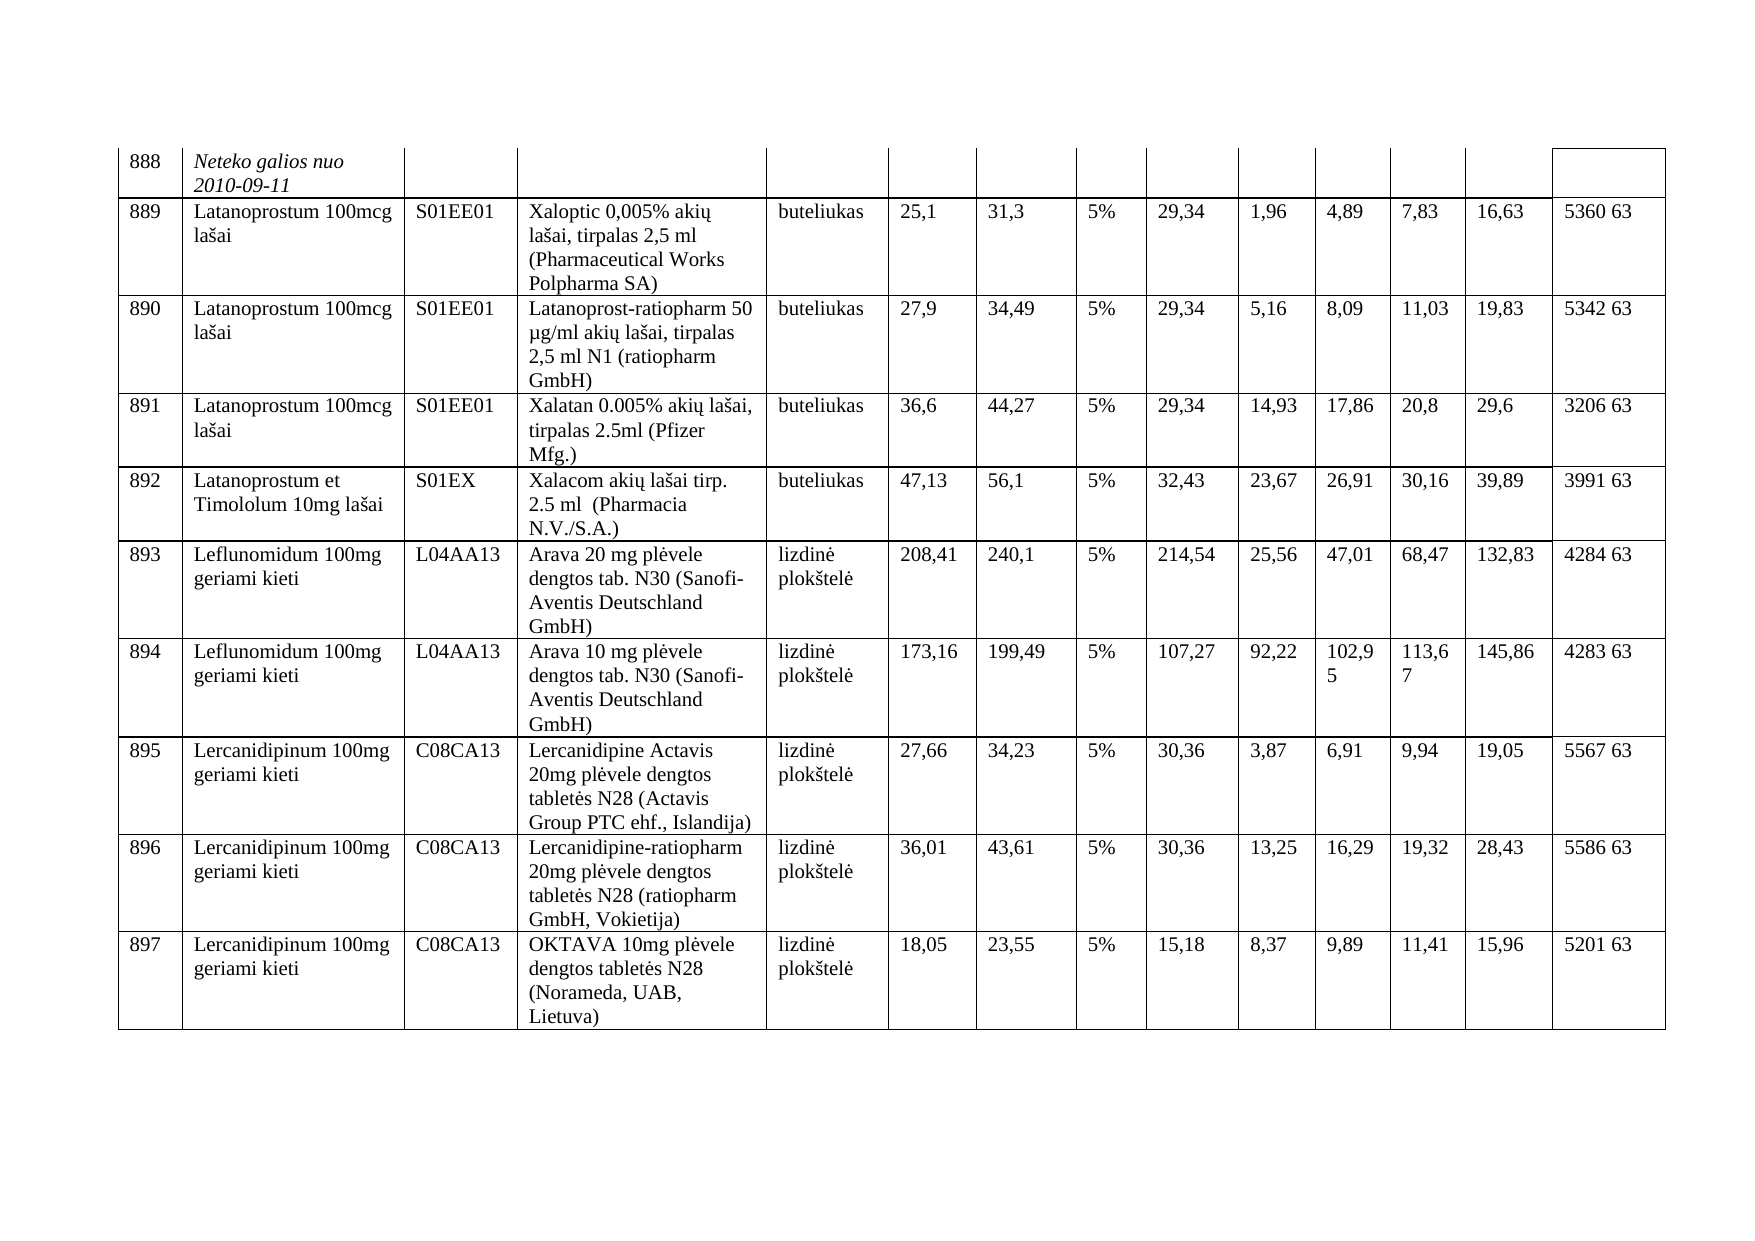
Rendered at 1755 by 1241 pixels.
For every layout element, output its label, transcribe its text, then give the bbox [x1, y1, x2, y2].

table_cell 895 [119, 738, 182, 834]
table_cell 9,89 [1316, 932, 1390, 1028]
table_cell 5586 63 [1553, 835, 1665, 931]
table_cell 3991 63 [1553, 467, 1665, 540]
table_cell 897 [119, 932, 182, 1028]
table_cell 199,49 [977, 639, 1076, 736]
table_cell 32,43 [1147, 468, 1238, 540]
table_cell 11,41 [1391, 932, 1465, 1028]
table_cell 44,27 [977, 394, 1076, 466]
table_cell [1466, 148, 1552, 197]
table_cell 107,27 [1147, 639, 1238, 736]
table_cell Xaloptic 0,005% akių lašai, tirpalas 2,5 ml (Pharmaceutical Works Polpharma SA) [518, 199, 766, 295]
table_cell S01EE01 [405, 199, 517, 295]
table_cell 16,29 [1316, 835, 1390, 931]
table_cell lizdinė plokštelė [767, 738, 888, 834]
table_cell 19,05 [1466, 738, 1552, 834]
table_cell 30,36 [1147, 835, 1238, 931]
table_cell Latanoprost-ratiopharm 50 µg/ml akių lašai, tirpalas 2,5 ml N1 (ratiopharm GmbH) [518, 296, 766, 392]
table_cell 4,89 [1316, 199, 1390, 295]
table_cell lizdinė plokštelė [767, 542, 888, 638]
table_cell 896 [119, 835, 182, 931]
table_cell 36,01 [889, 835, 976, 931]
table_cell [1316, 148, 1390, 197]
table_cell Lercanidipinum 100mg geriami kieti [183, 738, 404, 834]
table_cell 34,49 [977, 296, 1076, 392]
table_cell 5201 63 [1553, 932, 1665, 1028]
table_cell 894 [119, 639, 182, 736]
table_cell 889 [119, 199, 182, 295]
table_cell 15,18 [1147, 932, 1238, 1028]
table_cell [518, 148, 766, 197]
table_cell 5342 63 [1553, 296, 1665, 392]
table_cell 5% [1077, 932, 1146, 1028]
table_cell 240,1 [977, 542, 1076, 638]
table_cell 173,16 [889, 639, 976, 736]
table_cell Lercanidipinum 100mg geriami kieti [183, 932, 404, 1028]
table_cell S01EX [405, 468, 517, 540]
table_cell 19,32 [1391, 835, 1465, 931]
table_cell buteliukas [767, 199, 888, 295]
table_cell 47,13 [889, 468, 976, 540]
table_cell [1147, 148, 1238, 197]
table_cell 29,6 [1466, 394, 1552, 466]
table_cell 34,23 [977, 738, 1076, 834]
table_cell 43,61 [977, 835, 1076, 931]
table_cell 68,47 [1391, 542, 1465, 638]
table_cell lizdinė plokštelė [767, 639, 888, 736]
table_cell 3,87 [1239, 738, 1315, 834]
table_cell 28,43 [1466, 835, 1552, 931]
table_cell Neteko galios nuo 2010-09-11 [183, 148, 404, 197]
table_cell 7,83 [1391, 199, 1465, 295]
table_cell 1,96 [1239, 199, 1315, 295]
table_cell 5% [1077, 296, 1146, 392]
table_cell 19,83 [1466, 296, 1552, 392]
table_cell 5,16 [1239, 296, 1315, 392]
table_cell 36,6 [889, 394, 976, 466]
table_cell 5567 63 [1553, 737, 1665, 834]
table_cell 892 [119, 468, 182, 540]
table_cell S01EE01 [405, 394, 517, 466]
table_cell 893 [119, 542, 182, 638]
table_cell 30,36 [1147, 738, 1238, 834]
table_cell 5% [1077, 738, 1146, 834]
table_cell 17,86 [1316, 394, 1390, 466]
table_cell 18,05 [889, 932, 976, 1028]
table_cell 8,09 [1316, 296, 1390, 392]
table_cell [1391, 148, 1465, 197]
table_cell C08CA13 [405, 932, 517, 1028]
table_cell Lercanidipine-ratiopharm 20mg plėvele dengtos tabletės N28 (ratiopharm GmbH, Vokietija) [518, 835, 766, 931]
table_cell 92,22 [1239, 639, 1315, 736]
table_cell buteliukas [767, 468, 888, 540]
table_cell 16,63 [1466, 199, 1552, 295]
table_cell 47,01 [1316, 542, 1390, 638]
table_cell Lercanidipinum 100mg geriami kieti [183, 835, 404, 931]
table_cell 5% [1077, 835, 1146, 931]
table_cell 5% [1077, 639, 1146, 736]
table_cell 214,54 [1147, 542, 1238, 638]
table_cell C08CA13 [405, 738, 517, 834]
table_cell 4284 63 [1553, 541, 1665, 638]
table_cell L04AA13 [405, 639, 517, 736]
table_cell 27,9 [889, 296, 976, 392]
table_cell lizdinė plokštelė [767, 932, 888, 1028]
table_cell 29,34 [1147, 296, 1238, 392]
table_cell 8,37 [1239, 932, 1315, 1028]
table_cell 3206 63 [1553, 394, 1665, 466]
table_cell [1077, 148, 1146, 197]
table_cell 145,86 [1466, 639, 1552, 736]
table_cell Leflunomidum 100mg geriami kieti [183, 639, 404, 736]
table_cell Latanoprostum 100mcg lašai [183, 296, 404, 392]
table_cell [405, 148, 517, 197]
table_cell buteliukas [767, 296, 888, 392]
table_cell L04AA13 [405, 542, 517, 638]
table_cell 6,91 [1316, 738, 1390, 834]
table_cell Latanoprostum 100mcg lašai [183, 199, 404, 295]
table_cell buteliukas [767, 394, 888, 466]
table_cell Arava 20 mg plėvele dengtos tab. N30 (Sanofi-Aventis Deutschland GmbH) [518, 542, 766, 638]
table_cell lizdinė plokštelė [767, 835, 888, 931]
table_cell 888 [119, 148, 182, 197]
table_cell 208,41 [889, 542, 976, 638]
table_cell 890 [119, 296, 182, 392]
table_cell 23,67 [1239, 468, 1315, 540]
table_cell 23,55 [977, 932, 1076, 1028]
table_cell 25,1 [889, 199, 976, 295]
table_cell Lercanidipine Actavis 20mg plėvele dengtos tabletės N28 (Actavis Group PTC ehf., Islandija) [518, 738, 766, 834]
table_cell OKTAVA 10mg plėvele dengtos tabletės N28 (Norameda, UAB, Lietuva) [518, 932, 766, 1028]
table_cell 5% [1077, 542, 1146, 638]
table_cell Xalatan 0.005% akių lašai, tirpalas 2.5ml (Pfizer Mfg.) [518, 394, 766, 466]
table_cell 9,94 [1391, 738, 1465, 834]
table_cell 30,16 [1391, 468, 1465, 540]
table_cell Xalacom akių lašai tirp. 2.5 ml (Pharmacia N.V./S.A.) [518, 468, 766, 540]
table_cell 891 [119, 394, 182, 466]
table_cell Latanoprostum et Timololum 10mg lašai [183, 468, 404, 540]
table_cell 39,89 [1466, 468, 1552, 540]
table_cell 5% [1077, 394, 1146, 466]
table_cell 5360 63 [1553, 198, 1665, 295]
table_cell [1553, 149, 1665, 197]
table_cell 5% [1077, 468, 1146, 540]
table_cell S01EE01 [405, 296, 517, 392]
table_cell 102,95 [1316, 639, 1390, 736]
table_cell 15,96 [1466, 932, 1552, 1028]
table_cell 56,1 [977, 468, 1076, 540]
table_cell 132,83 [1466, 542, 1552, 638]
table_cell C08CA13 [405, 835, 517, 931]
table_cell Arava 10 mg plėvele dengtos tab. N30 (Sanofi-Aventis Deutschland GmbH) [518, 639, 766, 736]
table_cell [767, 148, 888, 197]
table_cell 5% [1077, 199, 1146, 295]
table_cell 31,3 [977, 199, 1076, 295]
table_cell 11,03 [1391, 296, 1465, 392]
table_cell [1239, 148, 1315, 197]
table_cell 4283 63 [1553, 639, 1665, 736]
table_cell 113,67 [1391, 639, 1465, 736]
table_cell [889, 148, 976, 197]
table_cell 26,91 [1316, 468, 1390, 540]
table_cell Leflunomidum 100mg geriami kieti [183, 542, 404, 638]
table_cell 29,34 [1147, 394, 1238, 466]
table_cell 25,56 [1239, 542, 1315, 638]
table_cell 20,8 [1391, 394, 1465, 466]
table_cell 29,34 [1147, 199, 1238, 295]
table_cell Latanoprostum 100mcg lašai [183, 394, 404, 466]
table_cell 14,93 [1239, 394, 1315, 466]
table_cell 13,25 [1239, 835, 1315, 931]
table_cell [977, 148, 1076, 197]
table_cell 27,66 [889, 738, 976, 834]
